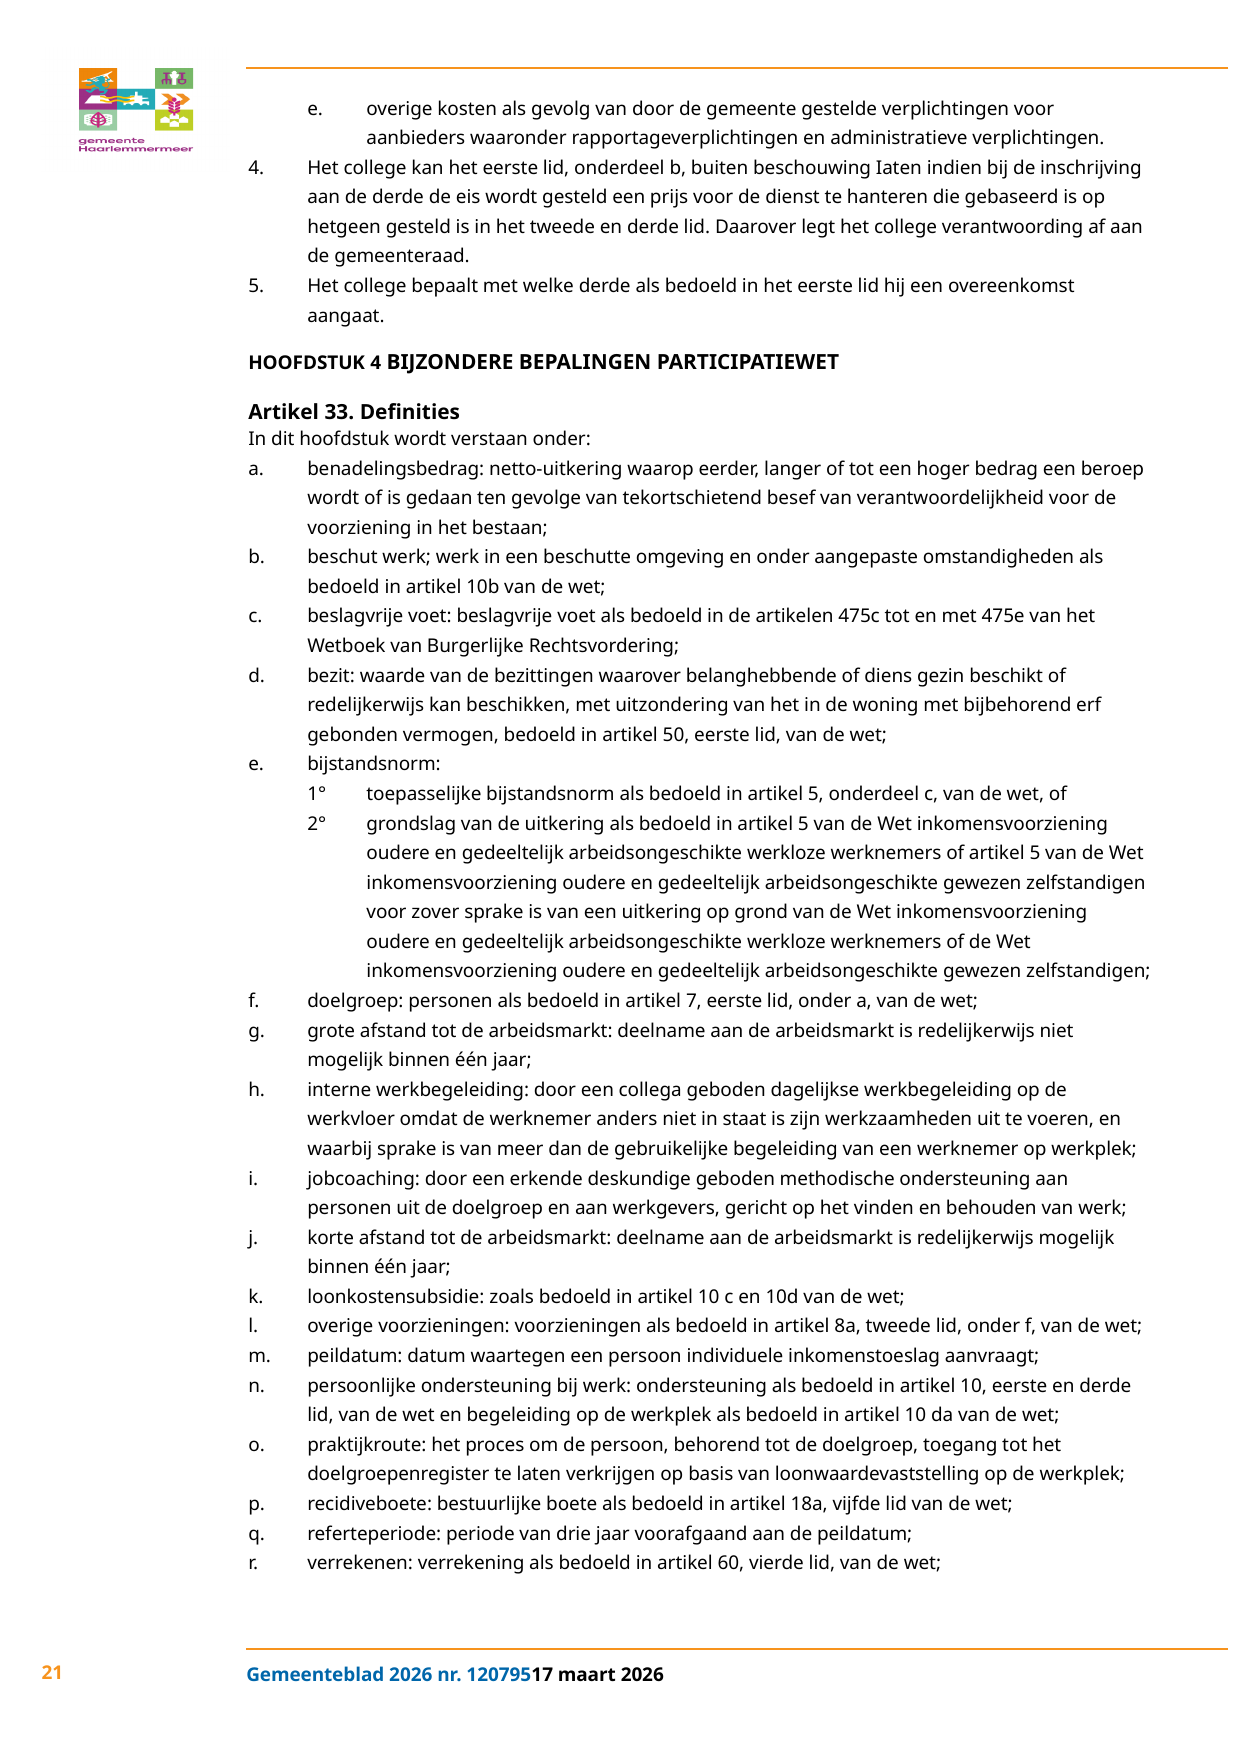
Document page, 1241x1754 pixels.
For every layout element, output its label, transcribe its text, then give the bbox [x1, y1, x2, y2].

list overige voorzieningen: voorzieningen als bedoeld in artikel 8a, tweede lid, onder f, van de wet; [248, 1313, 1152, 1338]
list interne werkbegeleiding: door een collega geboden dagelijkse werkbegeleiding op de werkvloer omdat de werknemer anders niet in staat is zijn werkzaamheden uit te voeren, en waarbij sprake is van meer dan de gebruikelijke begeleiding van een werknemer op werkplek; [248, 1076, 1152, 1161]
list loonkostensubsidie: zoals bedoeld in artikel 10 c en 10d van de wet; [248, 1283, 1152, 1309]
list beschut werk; werk in een beschutte omgeving en onder aangepaste omstandigheden als bedoeld in artikel 10b van de wet; [248, 543, 1152, 599]
list peildatum: datum waartegen een persoon individuele inkomenstoeslag aanvraagt; [248, 1342, 1152, 1368]
list toepasselijke bijstandsnorm als bedoeld in artikel 5, onderdeel c, van de wet, of [307, 780, 1152, 806]
list overige kosten als gevolg van door de gemeente gestelde verplichtingen voor aanbieders waaronder rapportageverplichtingen en administratieve verplichtingen. [307, 95, 1152, 150]
list doelgroep: personen als bedoeld in artikel 7, eerste lid, onder a, van de wet; [248, 987, 1152, 1013]
picture [41, 47, 231, 172]
list grote afstand tot de arbeidsmarkt: deelname aan de arbeidsmarkt is redelijkerwijs niet mogelijk binnen één jaar; [248, 1017, 1152, 1072]
list korte afstand tot de arbeidsmarkt: deelname aan de arbeidsmarkt is redelijkerwijs mogelijk binnen één jaar; [248, 1224, 1152, 1279]
list benadelingsbedrag: netto-uitkering waarop eerder, langer of tot een hoger bedrag een beroep wordt of is gedaan ten gevolge van tekortschietend besef van verantwoordelijkheid voor de voorziening in het bestaan; [248, 455, 1152, 540]
list referteperiode: periode van drie jaar voorafgaand aan de peildatum; [248, 1520, 1152, 1546]
list grondslag van de uitkering als bedoeld in artikel 5 van de Wet inkomensvoorziening oudere en gedeeltelijk arbeidsongeschikte werkloze werknemers of artikel 5 van de Wet inkomensvoorziening oudere en gedeeltelijk arbeidsongeschikte gewezen zelfstandigen voor zover sprake is van een uitkering op grond van de Wet inkomensvoorziening oudere en gedeeltelijk arbeidsongeschikte werkloze werknemers of de Wet inkomensvoorziening oudere en gedeeltelijk arbeidsongeschikte gewezen zelfstandigen; [307, 810, 1152, 983]
list Het college kan het eerste lid, onderdeel b, buiten beschouwing Iaten indien bij de inschrijving aan de derde de eis wordt gesteld een prijs voor de dienst te hanteren die gebaseerd is op hetgeen gesteld is in het tweede en derde lid. Daarover legt het college verantwoording af aan de gemeenteraad. [248, 154, 1152, 268]
list persoonlijke ondersteuning bij werk: ondersteuning als bedoeld in artikel 10, eerste en derde lid, van de wet en begeleiding op de werkplek als bedoeld in artikel 10 da van de wet; [248, 1372, 1152, 1427]
text In dit hoofdstuk wordt verstaan onder: [248, 425, 1152, 451]
list jobcoaching: door een erkende deskundige geboden methodische ondersteuning aan personen uit de doelgroep en aan werkgevers, gericht op het vinden en behouden van werk; [248, 1165, 1152, 1220]
list praktijkroute: het proces om de persoon, behorend tot de doelgroep, toegang tot het doelgroepenregister te laten verkrijgen op basis van loonwaardevaststelling op de werkplek; [248, 1431, 1152, 1486]
list Het college bepaalt met welke derde als bedoeld in het eerste lid hij een overeenkomst aangaat. [248, 272, 1152, 328]
list bezit: waarde van de bezittingen waarover belanghebbende of diens gezin beschikt of redelijkerwijs kan beschikken, met uitzondering van het in de woning met bijbehorend erf gebonden vermogen, bedoeld in artikel 50, eerste lid, van de wet; [248, 662, 1152, 747]
text HOOFDSTUK 4 BIJZONDERE BEPALINGEN PARTICIPATIEWET [248, 347, 1152, 376]
list beslagvrije voet: beslagvrije voet als bedoeld in de artikelen 475c tot en met 475e van het Wetboek van Burgerlijke Rechtsvordering; [248, 603, 1152, 658]
list bijstandsnorm: [248, 751, 1152, 776]
list verrekenen: verrekening als bedoeld in artikel 60, vierde lid, van de wet; [248, 1549, 1152, 1575]
list recidiveboete: bestuurlijke boete als bedoeld in artikel 18a, vijfde lid van de wet; [248, 1490, 1152, 1516]
text Artikel 33. Definities [248, 397, 1152, 425]
